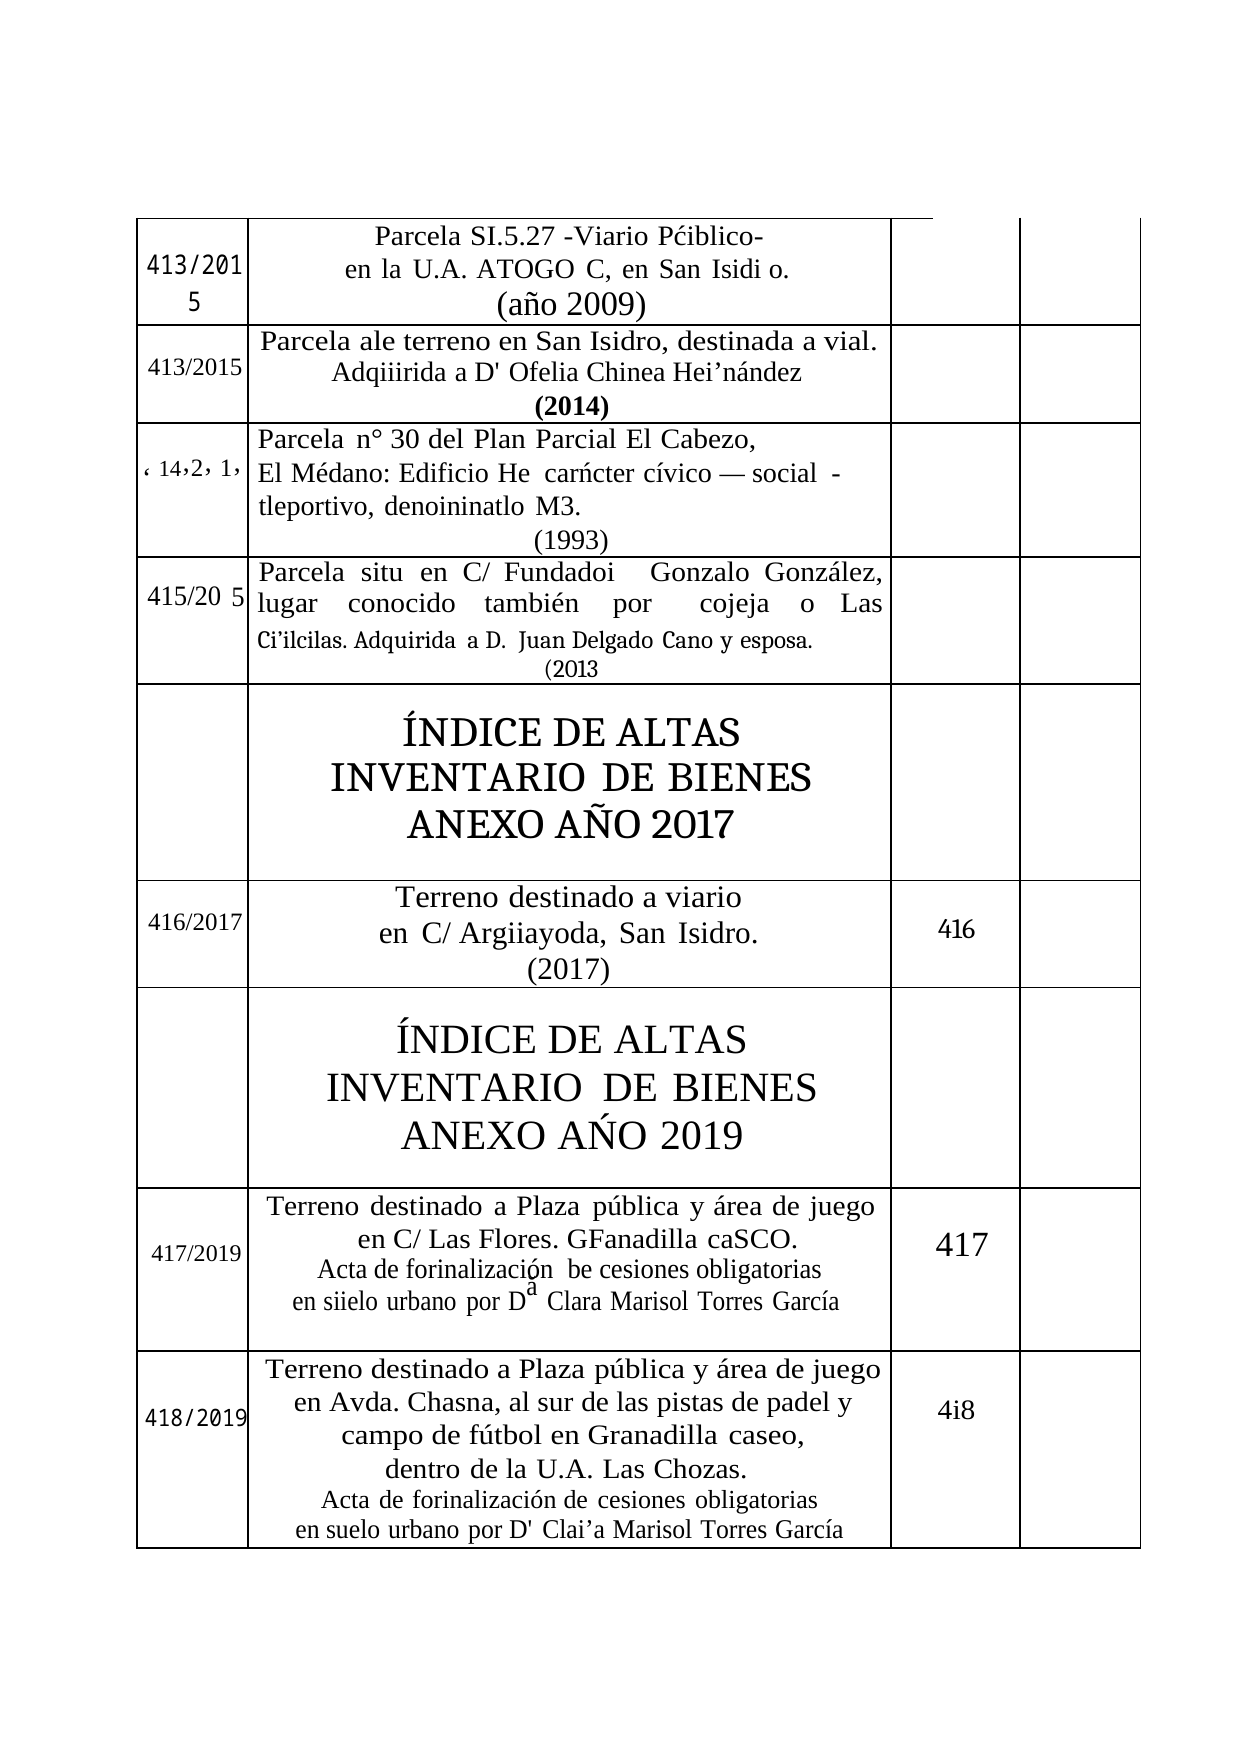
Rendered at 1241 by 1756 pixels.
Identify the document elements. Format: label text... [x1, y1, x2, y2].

table_cell Terreno destinado a Plaza pública y área de juego en Avda. Chasna, al sur de las pistas de padel y campo de fútbol en Granadilla caseo, dentro de la U.A. Las Chozas. Acta de forinalización de cesiones obligatorias en suelo urbano por D' Clai’a Marisol Torres García [249, 1352, 890, 1547]
table_cell [892, 326, 1019, 422]
table_cell ‘ 14’2’ 1’ [138, 424, 247, 556]
table_cell [1021, 326, 1140, 422]
table_cell 417/2019 [138, 1189, 247, 1350]
table_cell [138, 685, 247, 879]
table_cell 415/20 5 [138, 558, 247, 683]
table_cell [892, 424, 1019, 556]
table_cell Parcela n° 30 del Plan Parcial El Cabezo, El Médano: Edificio He carńcter cívico — social - tleportivo, denoininatlo M3. (1993) [249, 424, 890, 556]
table_header Parcela SI.5.27 -Viario Pćiblico- en la U.A. ATOGO C, en San Isidi o. (año 2009) [249, 219, 890, 324]
table_cell [1021, 424, 1140, 556]
table_cell ÍNDICE DE ALTAS INVENTARIO DE BIENES ANEXO AŃO 2019 [249, 988, 890, 1187]
table_header 413/2015 [138, 219, 247, 324]
table_cell [1021, 1352, 1140, 1547]
table_cell [1021, 988, 1140, 1187]
table_cell [892, 988, 1019, 1187]
table_header [892, 219, 933, 324]
table_cell [1021, 881, 1140, 987]
table_header [1021, 218, 1140, 324]
table_cell [1021, 1189, 1140, 1350]
table_cell ÍNDICE DE ALTAS INVENTARIO DE BIENES ANEXO AÑO 2017 [249, 685, 890, 879]
table_cell 4i8 [892, 1352, 1019, 1547]
table_cell Parcela ale terreno en San Isidro, destinada a vial. Adqiiirida a D' Ofelia Chinea Hei’nández (2014) [249, 326, 890, 422]
table_cell [892, 685, 1019, 879]
table_cell Terreno destinado a Plaza pública y área de juego en C/ Las Flores. GFanadilla caSCO. Acta de forinalización be cesiones obligatorias en siielo urbano por Dă Clara Marisol Torres García [249, 1189, 890, 1350]
table_cell Terreno destinado a viario en C/ Argiiayoda, San Isidro. (2017) [249, 881, 890, 987]
table_cell [138, 988, 247, 1187]
table_cell 418/2019 [138, 1352, 247, 1547]
table_header [933, 218, 1019, 324]
table_cell 416/2017 [138, 881, 247, 987]
table_cell Parcela situ en C/ Fundadoi Gonzalo González, lugar conocido también por cojeja o Las Ci’ilcilas. Adquirida a D. Juan Delgado Cano y esposa. (2013 [249, 558, 890, 683]
table_cell 416 [892, 881, 1019, 987]
table_cell [1021, 685, 1140, 879]
table_cell [1021, 558, 1140, 683]
table_cell 417 [892, 1189, 1019, 1350]
table_cell 413/2015 [138, 326, 247, 422]
table_cell [892, 558, 1019, 683]
